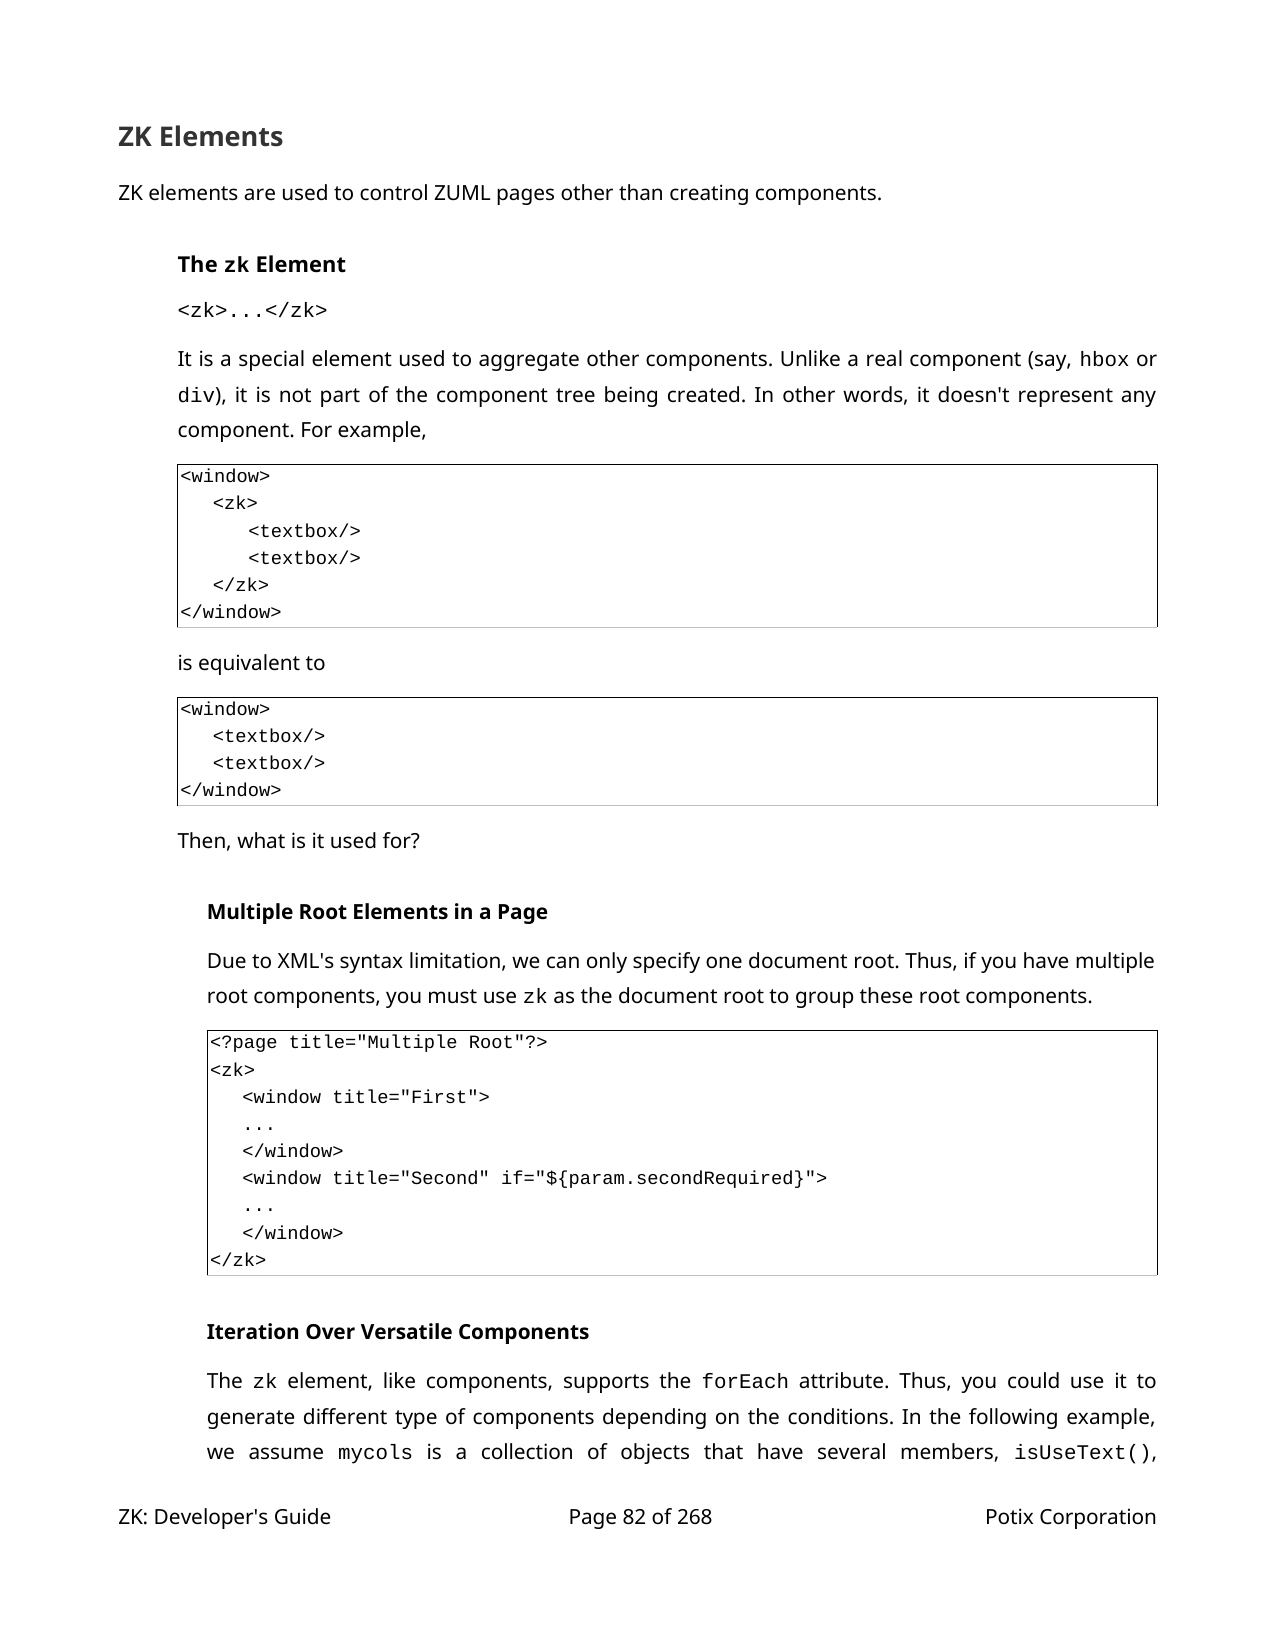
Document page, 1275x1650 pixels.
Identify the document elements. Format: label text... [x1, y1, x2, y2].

text ... [208, 1193, 1157, 1218]
text <textbox/> [178, 518, 1157, 543]
text The zk element, like components, supports the forEach attribute. Thus, you could use it to generate different type of components depending on the conditions. In the following example, we assume mycols is a collection of objects that have several members, isUseText(), [207, 1366, 1157, 1466]
text <textbox/> [178, 751, 1157, 775]
text <window> [178, 465, 1157, 488]
text <?page title="Multiple Root"?> [208, 1031, 1157, 1054]
text <window title="First"> [208, 1084, 1157, 1109]
text ZK elements are used to control ZUML pages other than creating components. [118, 178, 1157, 207]
text </window> [208, 1139, 1157, 1163]
text </window> [208, 1221, 1157, 1245]
subtitle Multiple Root Elements in a Page [207, 897, 1157, 925]
text Then, what is it used for? [177, 826, 1157, 854]
subtitle Iteration Over Versatile Components [207, 1317, 1157, 1346]
text </window> [178, 600, 1157, 627]
text <window title="Second" if="${param.secondRequired}"> [208, 1166, 1157, 1190]
text Due to XML's syntax limitation, we can only specify one document root. Thus, if you have multiple root components, you must use zk as the document root to group these root components. [207, 946, 1157, 1009]
subtitle ZK Elements [118, 118, 1157, 155]
text is equivalent to [177, 648, 1157, 676]
subtitle The zk Element [177, 249, 1157, 279]
text </window> [178, 778, 1157, 805]
text <window> [178, 698, 1157, 721]
text It is a special element used to aggregate other components. Unlike a real component (say, hbox or div), it is not part of the component tree being created. In other words, it doesn't represent any component. For example, [177, 344, 1157, 443]
text <textbox/> [178, 724, 1157, 748]
text <zk> [178, 491, 1157, 516]
text </zk> [178, 573, 1157, 597]
text <zk> [208, 1057, 1157, 1082]
text <textbox/> [178, 546, 1157, 570]
text </zk> [208, 1248, 1157, 1275]
text ... [208, 1112, 1157, 1136]
text <zk>...</zk> [177, 300, 1157, 323]
